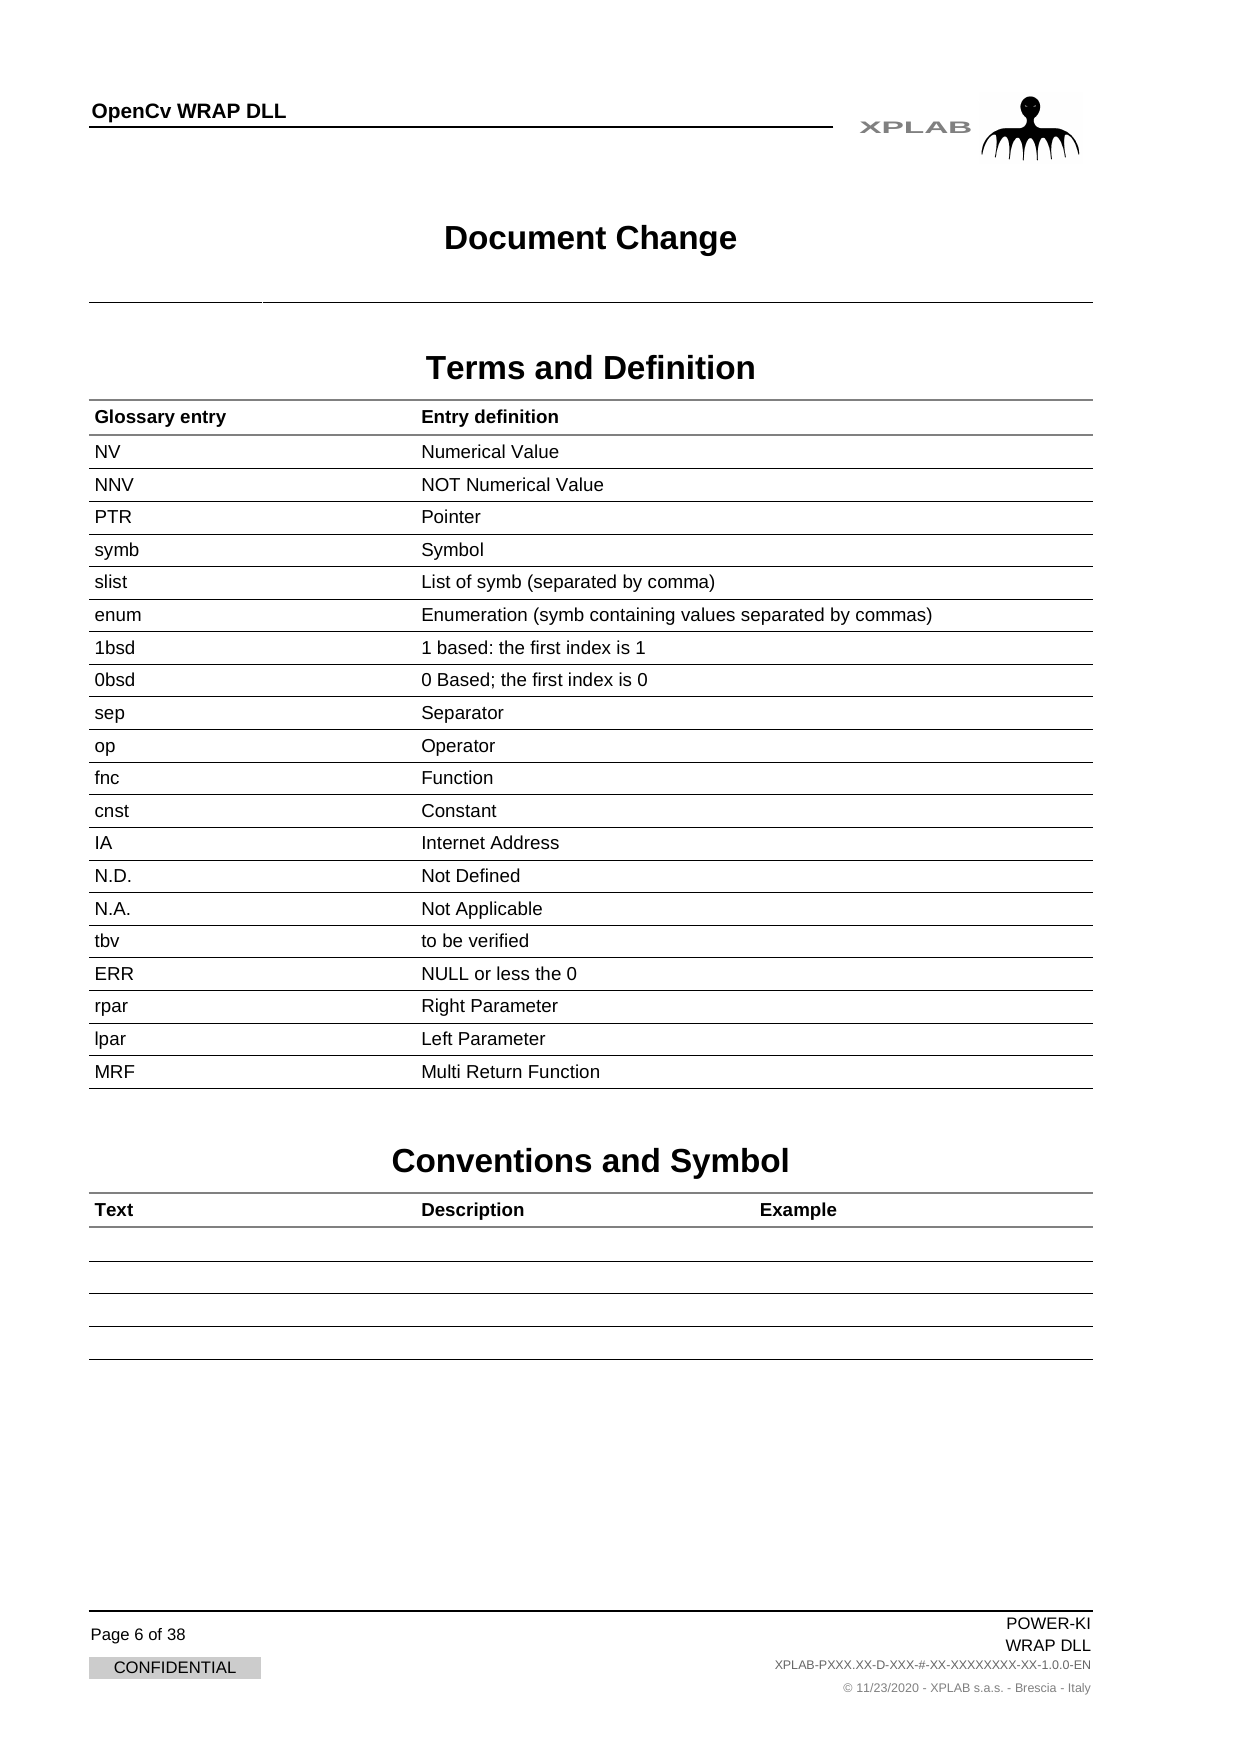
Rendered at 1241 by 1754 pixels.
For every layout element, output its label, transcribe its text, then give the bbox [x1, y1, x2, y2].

table_cell slist [89, 567, 415, 599]
text Conventions and Symbol [88, 1142, 1093, 1179]
table_cell Not Applicable [415, 893, 1093, 925]
table_cell MRF [89, 1056, 415, 1088]
table_cell to be verified [415, 926, 1093, 957]
table_cell Constant [415, 795, 1093, 827]
table_header [263, 269, 1093, 302]
table_cell [754, 1294, 1093, 1326]
table_cell Right Parameter [415, 991, 1093, 1023]
table_cell 1bsd [89, 632, 415, 664]
table_cell ERR [89, 958, 415, 990]
table_cell Not Defined [415, 861, 1093, 892]
table_header Description [415, 1194, 754, 1226]
table_cell [415, 1262, 754, 1293]
table_header Text [89, 1194, 415, 1226]
table_cell 0bsd [89, 665, 415, 696]
table_cell Internet Address [415, 828, 1093, 860]
table_cell NV [89, 436, 415, 468]
table_cell Multi Return Function [415, 1056, 1093, 1088]
text Document Change [88, 220, 1093, 257]
table_cell cnst [89, 795, 415, 827]
table_cell NULL or less the 0 [415, 958, 1093, 990]
picture [978, 92, 1083, 164]
table_cell Separator [415, 697, 1093, 729]
table_cell IA [89, 828, 415, 860]
table_cell [754, 1228, 1093, 1261]
table_header Entry definition [415, 401, 1093, 434]
table_cell Symbol [415, 535, 1093, 566]
table_cell Numerical Value [415, 436, 1093, 468]
table_cell N.D. [89, 861, 415, 892]
table_cell [415, 1327, 1093, 1359]
table_cell sep [89, 697, 415, 729]
table_header Example [754, 1194, 1093, 1226]
table_cell [415, 1228, 754, 1261]
table_cell List of symb (separated by comma) [415, 567, 1093, 599]
table_cell [415, 1294, 754, 1326]
table_cell [89, 1228, 415, 1261]
table_cell 0 Based; the first index is 0 [415, 665, 1093, 696]
table_header [89, 269, 262, 302]
table_cell NOT Numerical Value [415, 469, 1093, 501]
table_cell [89, 1262, 415, 1293]
table_cell op [89, 730, 415, 762]
table_cell enum [89, 600, 415, 631]
table_cell lpar [89, 1024, 415, 1055]
table_cell Pointer [415, 502, 1093, 534]
table_cell NNV [89, 469, 415, 501]
table_cell Function [415, 763, 1093, 794]
table_cell [754, 1262, 1093, 1293]
table_cell Operator [415, 730, 1093, 762]
table_cell fnc [89, 763, 415, 794]
table_cell 1 based: the first index is 1 [415, 632, 1093, 664]
table_cell PTR [89, 502, 415, 534]
text Terms and Definition [88, 350, 1093, 387]
table_cell [89, 1294, 415, 1326]
table_cell Enumeration (symb containing values separated by commas) [415, 600, 1093, 631]
table_cell symb [89, 535, 415, 566]
table_header Glossary entry [89, 401, 415, 434]
table_cell tbv [89, 926, 415, 957]
table_cell N.A. [89, 893, 415, 925]
table_cell Left Parameter [415, 1024, 1093, 1055]
table_cell [89, 1327, 415, 1359]
table_cell rpar [89, 991, 415, 1023]
